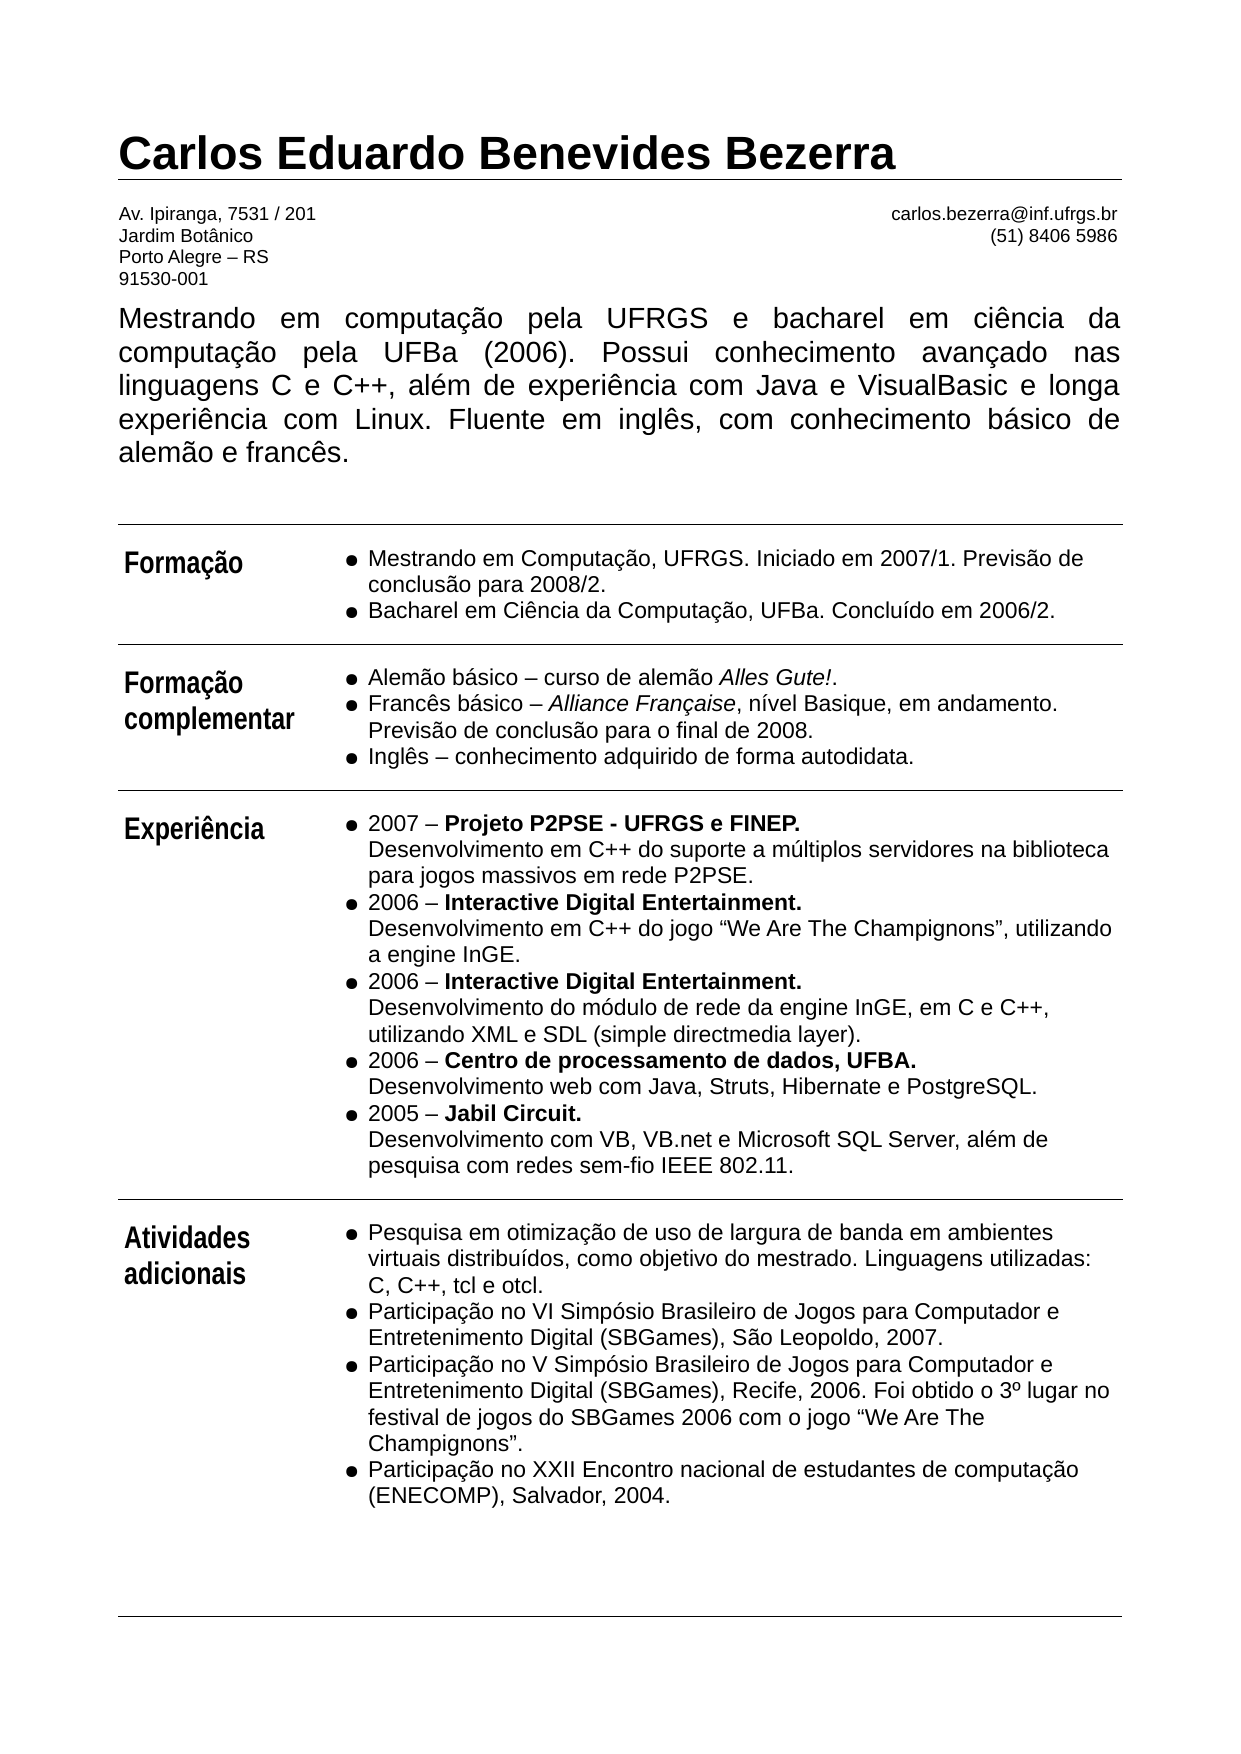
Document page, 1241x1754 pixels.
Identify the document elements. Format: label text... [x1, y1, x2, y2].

table_cell Atividades adicionais [118, 1200, 338, 1514]
table_cell 2007 – Projeto P2PSE - UFRGS e FINEP. Desenvolvimento em C++ do suporte a múltiplos servidores na biblioteca para jogos massivos em rede P2PSE. 2006 – Interactive Digital Entertainment. Desenvolvimento em C++ do jogo “We Are The Champignons”, utilizando a engine InGE. 2006 – Interactive Digital Entertainment. Desenvolvimento do módulo de rede da engine InGE, em C e C++, utilizando XML e SDL (simple directmedia layer). 2006 – Centro de processamento de dados, UFBA. Desenvolvimento web com Java, Struts, Hibernate e PostgreSQL. 2005 – Jabil Circuit. Desenvolvimento com VB, VB.net e Microsoft SQL Server, além de pesquisa com redes sem-fio IEEE 802.11. [339, 791, 1123, 1199]
table_header carlos.bezerra@inf.ufrgs.br (51) 8406 5986 [621, 198, 1123, 295]
subtitle Carlos Eduardo Benevides Bezerra [118, 125, 1122, 179]
table_cell Alemão básico – curso de alemão Alles Gute!. Francês básico – Alliance Française, nível Basique, em andamento. Previsão de conclusão para o final de 2008. Inglês – conhecimento adquirido de forma autodidata. [339, 645, 1123, 789]
table_cell Formação complementar [118, 645, 338, 789]
table_header Formação [118, 525, 338, 644]
text Mestrando em computação pela UFRGS e bacharel em ciência da computação pela UFBa (2006). Possui conhecimento avançado nas linguagens C e C++, além de experiência com Java e VisualBasic e longa experiência com Linux. Fluente em inglês, com conhecimento básico de alemão e francês. [118, 301, 1122, 469]
table_header Mestrando em Computação, UFRGS. Iniciado em 2007/1. Previsão de conclusão para 2008/2. Bacharel em Ciência da Computação, UFBa. Concluído em 2006/2. [339, 525, 1123, 644]
table_cell Experiência [118, 791, 338, 1199]
table_header Av. Ipiranga, 7531 / 201 Jardim Botânico Porto Alegre – RS 91530-001 [113, 198, 621, 295]
table_cell Pesquisa em otimização de uso de largura de banda em ambientes virtuais distribuídos, como objetivo do mestrado. Linguagens utilizadas: C, C++, tcl e otcl. Participação no VI Simpósio Brasileiro de Jogos para Computador e Entretenimento Digital (SBGames), São Leopoldo, 2007. Participação no V Simpósio Brasileiro de Jogos para Computador e Entretenimento Digital (SBGames), Recife, 2006. Foi obtido o 3º lugar no festival de jogos do SBGames 2006 com o jogo “We Are The Champignons”. Participação no XXII Encontro nacional de estudantes de computação (ENECOMP), Salvador, 2004. [339, 1200, 1123, 1514]
